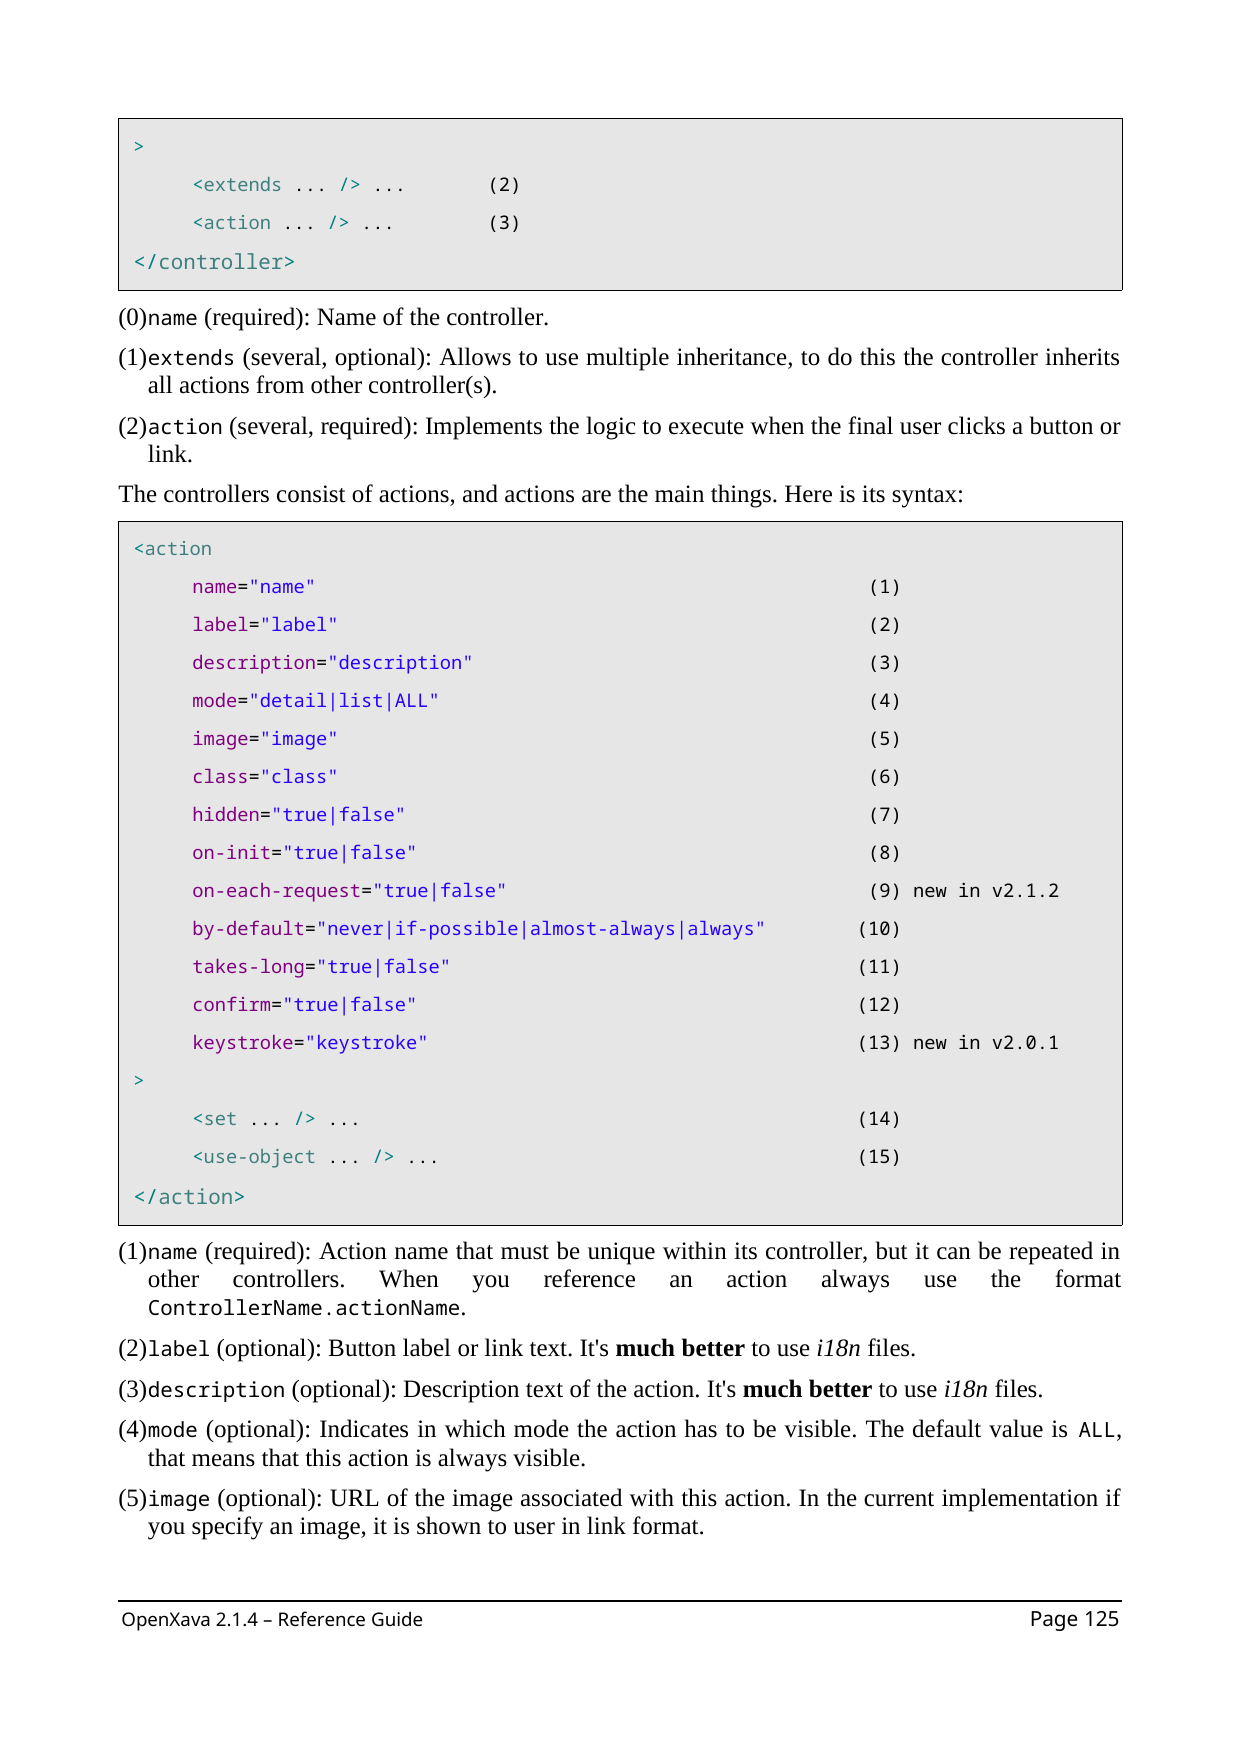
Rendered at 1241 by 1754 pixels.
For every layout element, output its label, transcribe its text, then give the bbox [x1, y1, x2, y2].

list name (required): Action name that must be unique within its controller, but it can be repeated in other controllers. When you reference an action always use the format ControllerName.actionName. [118, 1237, 1122, 1322]
text <action ... /> ... (3) [119, 194, 1122, 232]
text on-init="true|false" (8) [119, 825, 1122, 863]
text label="label" (2) [119, 597, 1122, 634]
text on-each-request="true|false" (9) new in v2.1.2 [119, 863, 1122, 901]
text </action> [119, 1167, 1122, 1225]
list name (required): Name of the controller. [118, 303, 1122, 331]
text hidden="true|false" (7) [119, 787, 1122, 825]
text class="class" (6) [119, 749, 1122, 787]
text <action [119, 522, 1122, 558]
text > [119, 1053, 1122, 1091]
list image (optional): URL of the image associated with this action. In the current implementation if you specify an image, it is shown to user in link format. [118, 1484, 1122, 1540]
text The controllers consist of actions, and actions are the main things. Here is its syntax: [118, 480, 1122, 508]
text description="description" (3) [119, 634, 1122, 673]
list mode (optional): Indicates in which mode the action has to be visible. The default value is ALL, that means that this action is always visible. [118, 1416, 1122, 1471]
text <extends ... /> ... (2) [119, 156, 1122, 194]
text </controller> [119, 232, 1122, 290]
text mode="detail|list|ALL" (4) [119, 673, 1122, 711]
list description (optional): Description text of the action. It's much better to use i18n files. [118, 1375, 1122, 1403]
text image="image" (5) [119, 711, 1122, 749]
list action (several, required): Implements the logic to execute when the final user clicks a button or link. [118, 412, 1122, 468]
text keystroke="keystroke" (13) new in v2.0.1 [119, 1015, 1122, 1053]
text > [119, 119, 1122, 156]
text takes-long="true|false" (11) [119, 939, 1122, 977]
text <set ... /> ... (14) [119, 1091, 1122, 1129]
list label (optional): Button label or link text. It's much better to use i18n files. [118, 1334, 1122, 1362]
text name="name" (1) [119, 558, 1122, 597]
text by-default="never|if-possible|almost-always|always" (10) [119, 901, 1122, 939]
list extends (several, optional): Allows to use multiple inheritance, to do this the controller inherits all actions from other controller(s). [118, 343, 1122, 399]
text <use-object ... /> ... (15) [119, 1129, 1122, 1167]
text confirm="true|false" (12) [119, 977, 1122, 1015]
